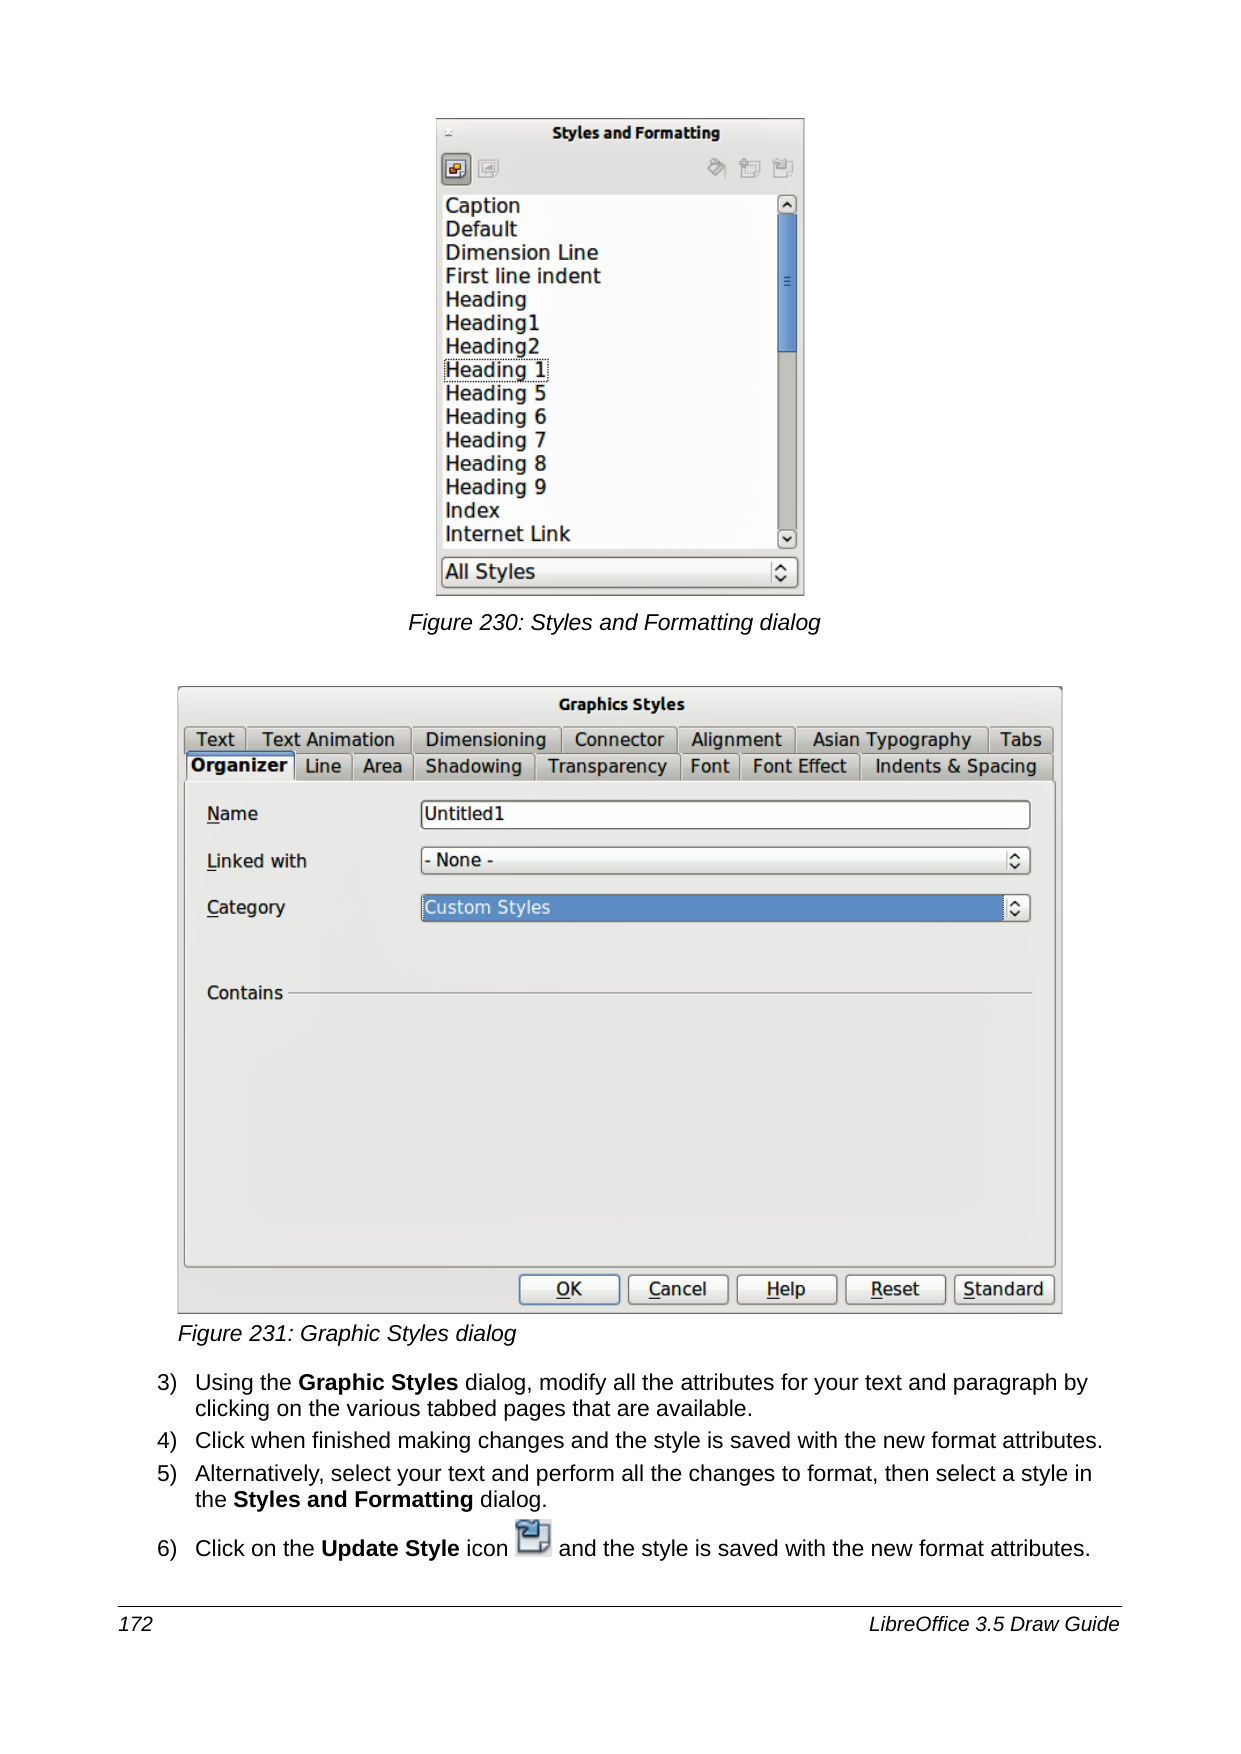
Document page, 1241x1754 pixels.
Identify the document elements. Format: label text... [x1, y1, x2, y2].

list Click when finished making changes and the style is saved with the new format attributes. [177, 1427, 1122, 1454]
text Figure 230: Styles and Formatting dialog [408, 608, 832, 635]
picture [177, 686, 1063, 1314]
picture [436, 118, 805, 596]
list Alternatively, select your text and perform all the changes to format, then select a style in the Styles and Formatting dialog. [177, 1460, 1122, 1513]
picture [514, 1519, 553, 1557]
list Using the Graphic Styles dialog, modify all the attributes for your text and paragraph by clicking on the various tabbed pages that are available. [177, 1368, 1122, 1421]
text Figure 231: Graphic Styles dialog [178, 1320, 1062, 1346]
list Click on the Update Style icon and the style is saved with the new format attributes. [177, 1519, 1122, 1561]
